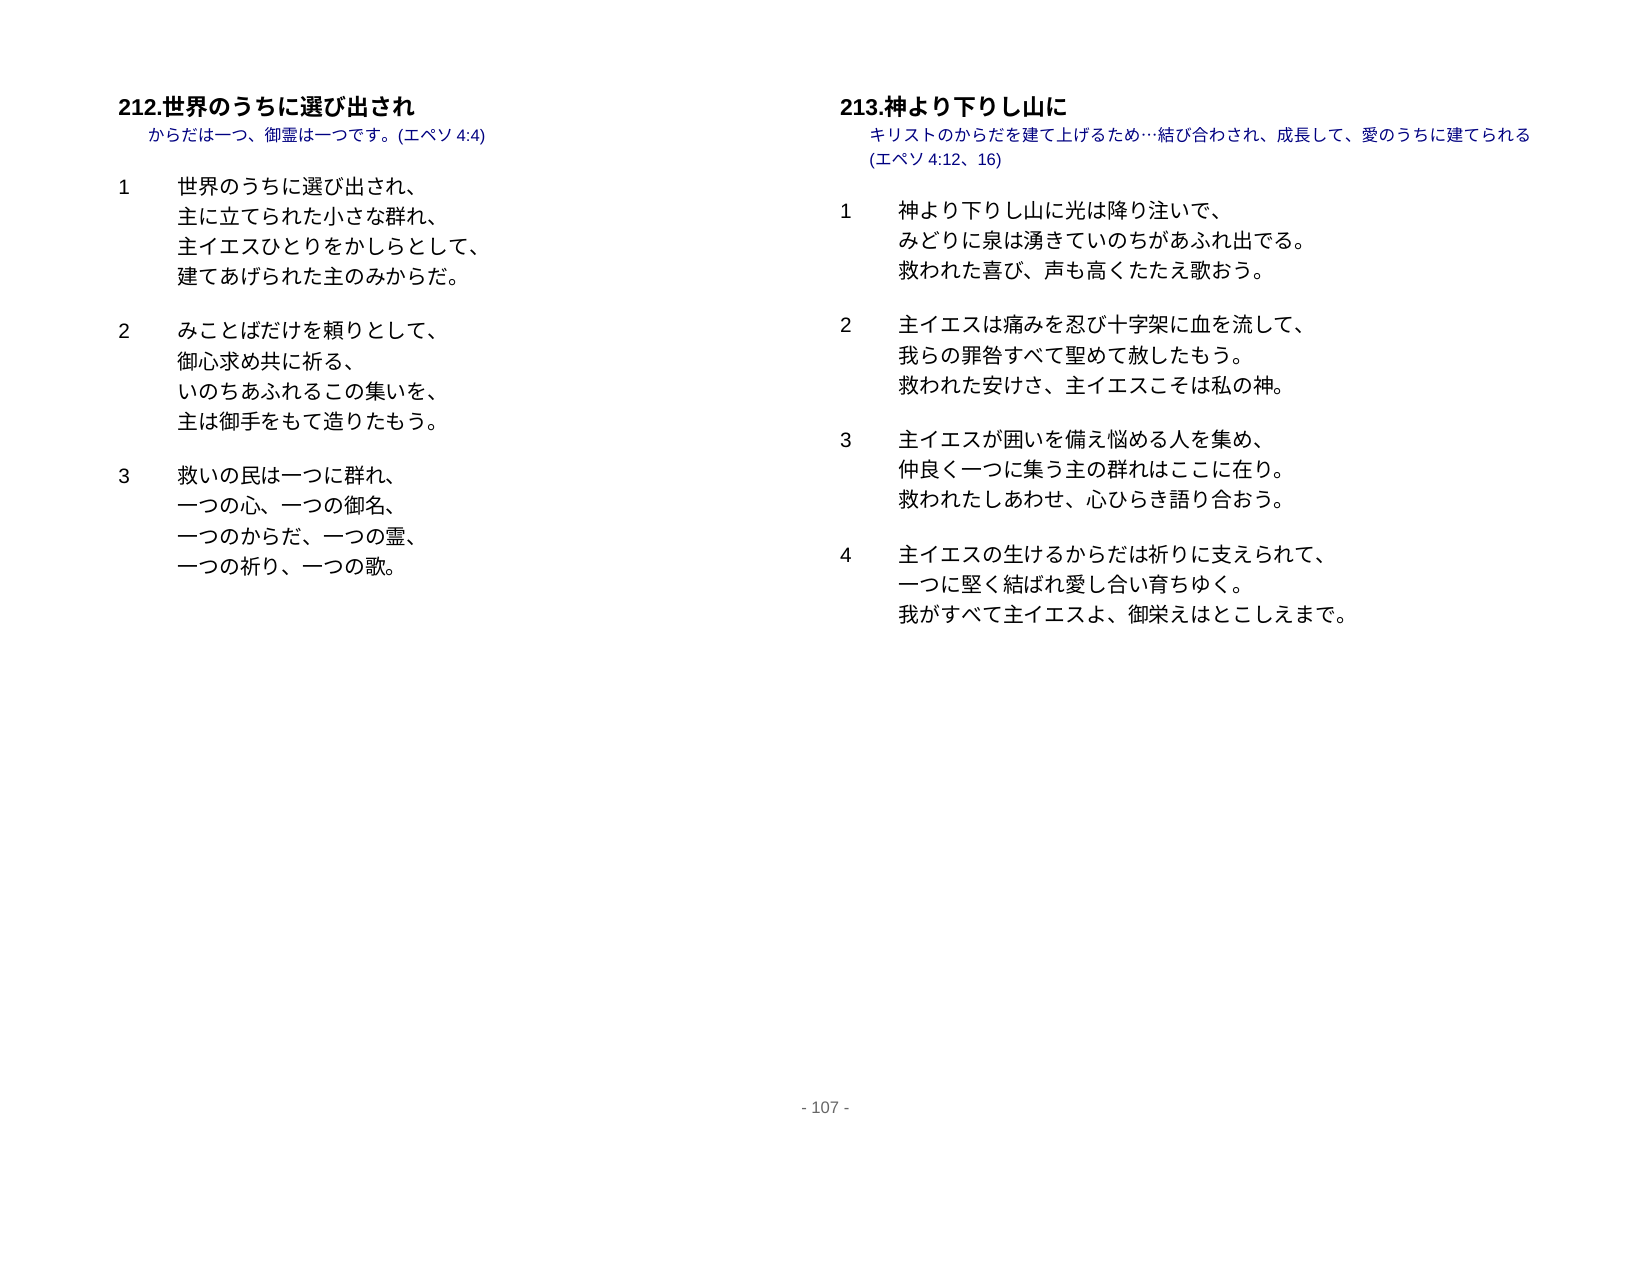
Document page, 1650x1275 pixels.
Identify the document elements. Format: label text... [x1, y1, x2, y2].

text 4 主イエスの生けるからだは祈りに支えられて、 [840, 538, 1532, 568]
text 3 救いの民は一つに群れ、 [118, 459, 810, 490]
text 救われた安けさ、主イエスこそは私の神。 [840, 369, 1532, 399]
text 我がすべて主イエスよ、御栄えはとこしえまで。 [840, 598, 1532, 628]
text 一つの祈り、一つの歌。 [118, 550, 810, 580]
text みどりに泉は湧きていのちがあふれ出でる。 [840, 224, 1532, 254]
text 救われたしあわせ、心ひらき語り合おう。 [840, 484, 1532, 514]
text 一つのからだ、一つの霊、 [118, 520, 810, 550]
text 一つの心、一つの御名、 [118, 490, 810, 520]
text 一つに堅く結ばれ愛し合い育ちゆく。 [840, 568, 1532, 598]
text 主に立てられた小さな群れ、 [118, 200, 810, 230]
text 建てあげられた主のみからだ。 [118, 261, 810, 291]
text 2 主イエスは痛みを忍び十字架に血を流して、 [840, 309, 1532, 339]
text 1 神より下りし山に光は降り注いで、 [840, 194, 1532, 224]
text 主イエスひとりをかしらとして、 [118, 230, 810, 261]
text からだは一つ、御霊は一つです。(エペソ4:4) [148, 122, 810, 146]
text 救われた喜び、声も高くたたえ歌おう。 [840, 254, 1532, 285]
title 212.世界のうちに選び出され [118, 88, 810, 122]
text 我らの罪咎すべて聖めて赦したもう。 [840, 339, 1532, 369]
text 1 世界のうちに選び出され、 [118, 170, 810, 200]
text 2 みことばだけを頼りとして、 [118, 315, 810, 345]
title 213.神より下りし山に [840, 88, 1532, 122]
text 仲良く一つに集う主の群れはここに在り。 [840, 453, 1532, 484]
text いのちあふれるこの集いを、 [118, 375, 810, 405]
text 3 主イエスが囲いを備え悩める人を集め、 [840, 423, 1532, 453]
text 御心求め共に祈る、 [118, 345, 810, 375]
text 主は御手をもて造りたもう。 [118, 405, 810, 436]
text キリストのからだを建て上げるため…結び合わされ、成長して、愛のうちに建てられる(エペソ4:12、16) [869, 122, 1532, 170]
